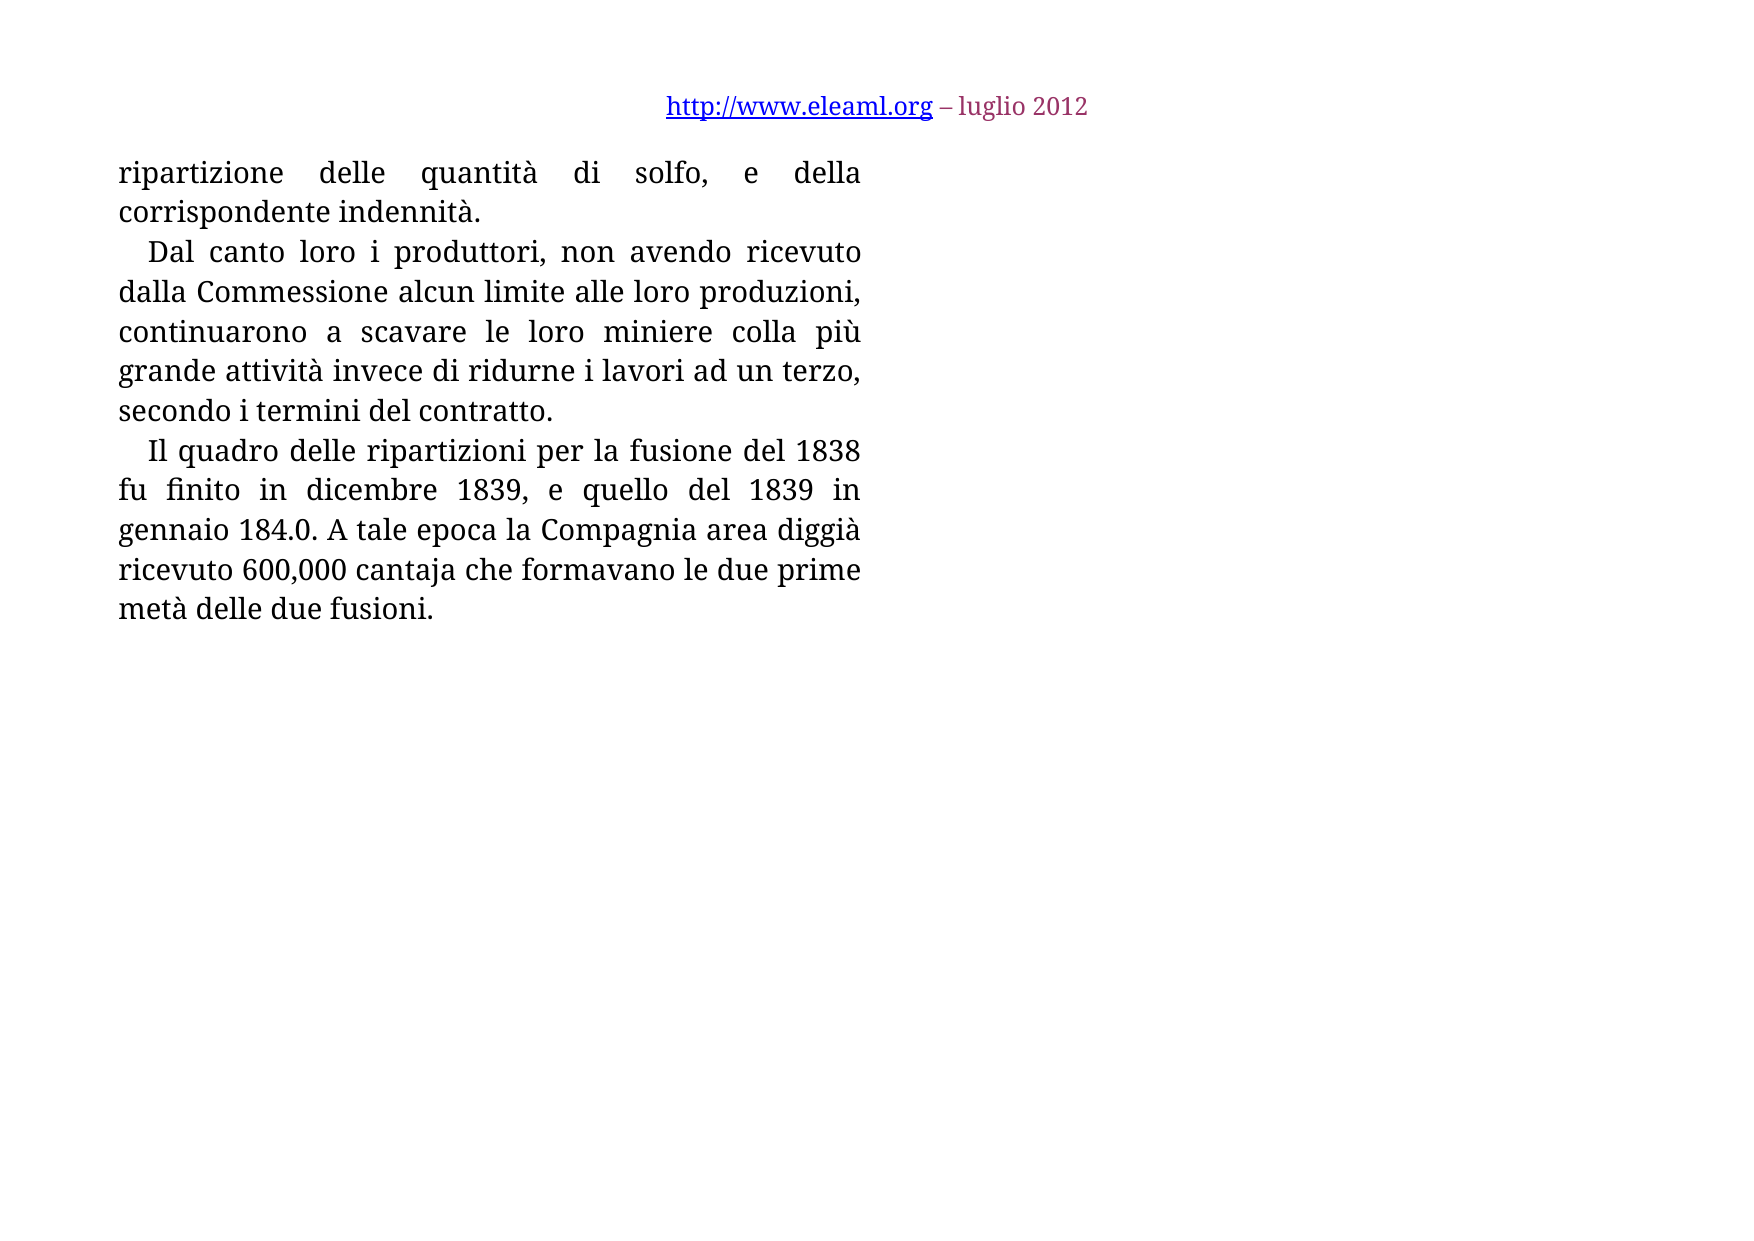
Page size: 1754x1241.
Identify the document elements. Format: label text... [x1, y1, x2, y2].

text ripartizione delle quantità di solfo, e della corrispondente indennità. [118, 152, 862, 231]
text Dal canto loro i produttori, non avendo ricevuto dalla Commessione alcun limite alle loro produzioni, continuarono a scavare le loro miniere colla più grande attività invece di ridurne i lavori ad un terzo, secondo i termini del contratto. [118, 231, 862, 430]
text Il quadro delle ripartizioni per la fusione del 1838 fu finito in dicembre 1839, e quello del 1839 in gennaio 184.0. A tale epoca la Compagnia area diggià ricevuto 600,000 cantaja che formavano le due prime metà delle due fusioni. [118, 430, 862, 628]
